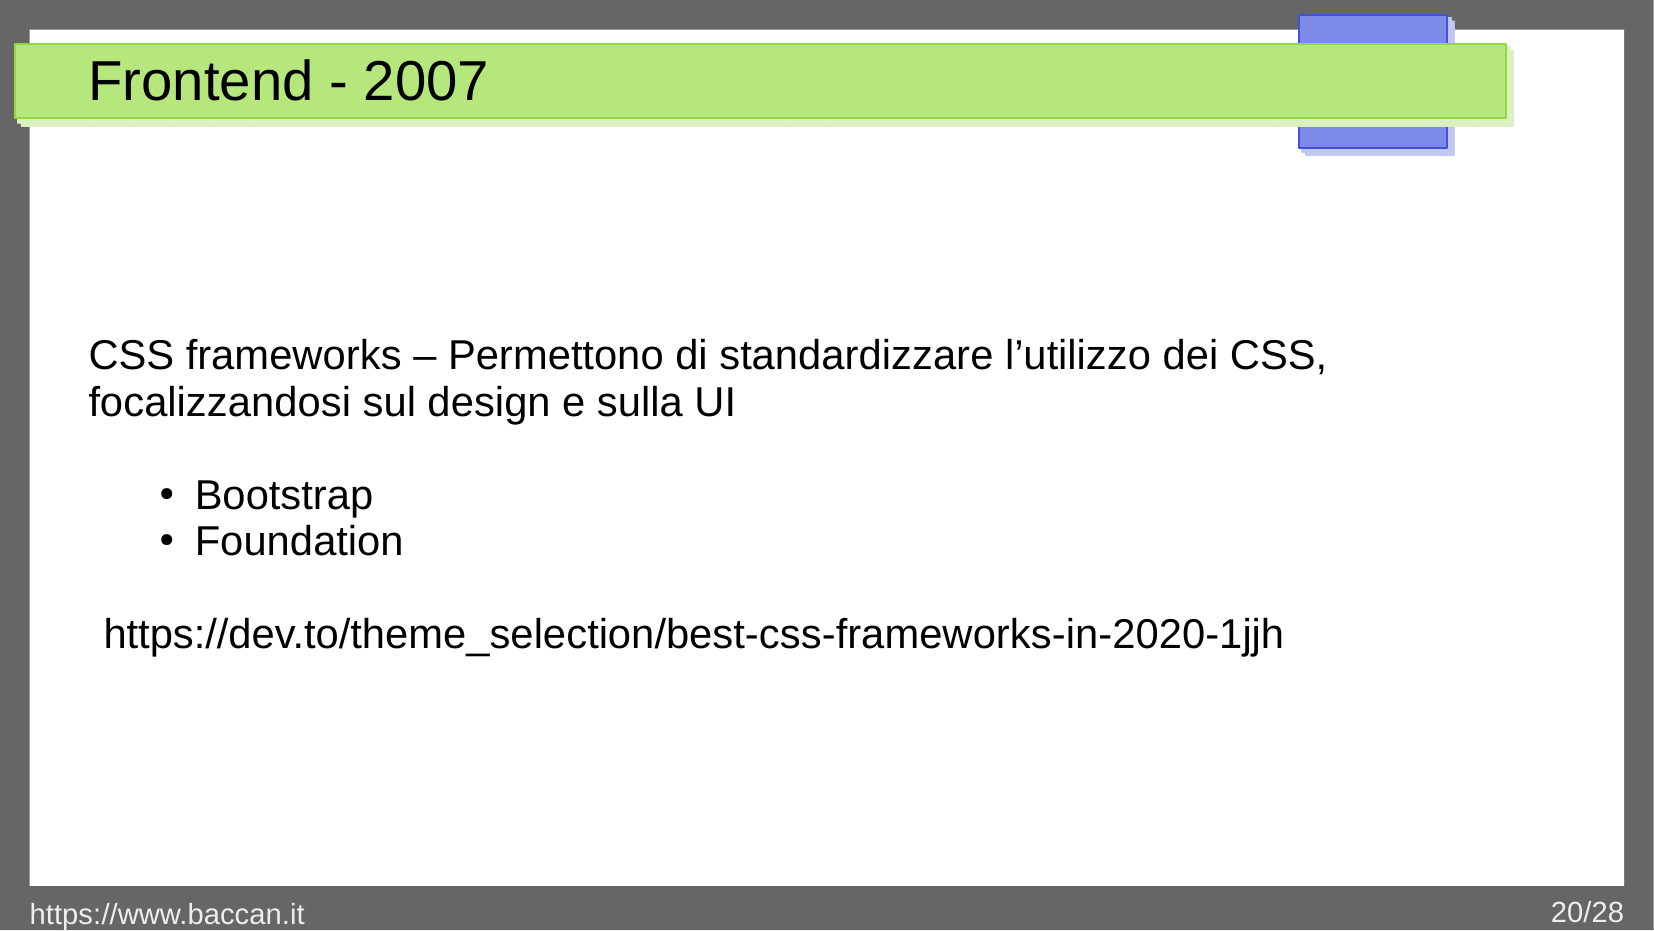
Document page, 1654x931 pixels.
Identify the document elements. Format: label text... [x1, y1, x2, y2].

title Frontend - 2007 [88, 44, 1506, 119]
text_box CSS frameworks – Permettono di standardizzare l’utilizzo dei CSS, focalizzandosi sul design e sulla UI Bootstrap Foundation https://dev.to/theme_selection/best-css-frameworks-in-2020-1jjh [88, 169, 1565, 821]
